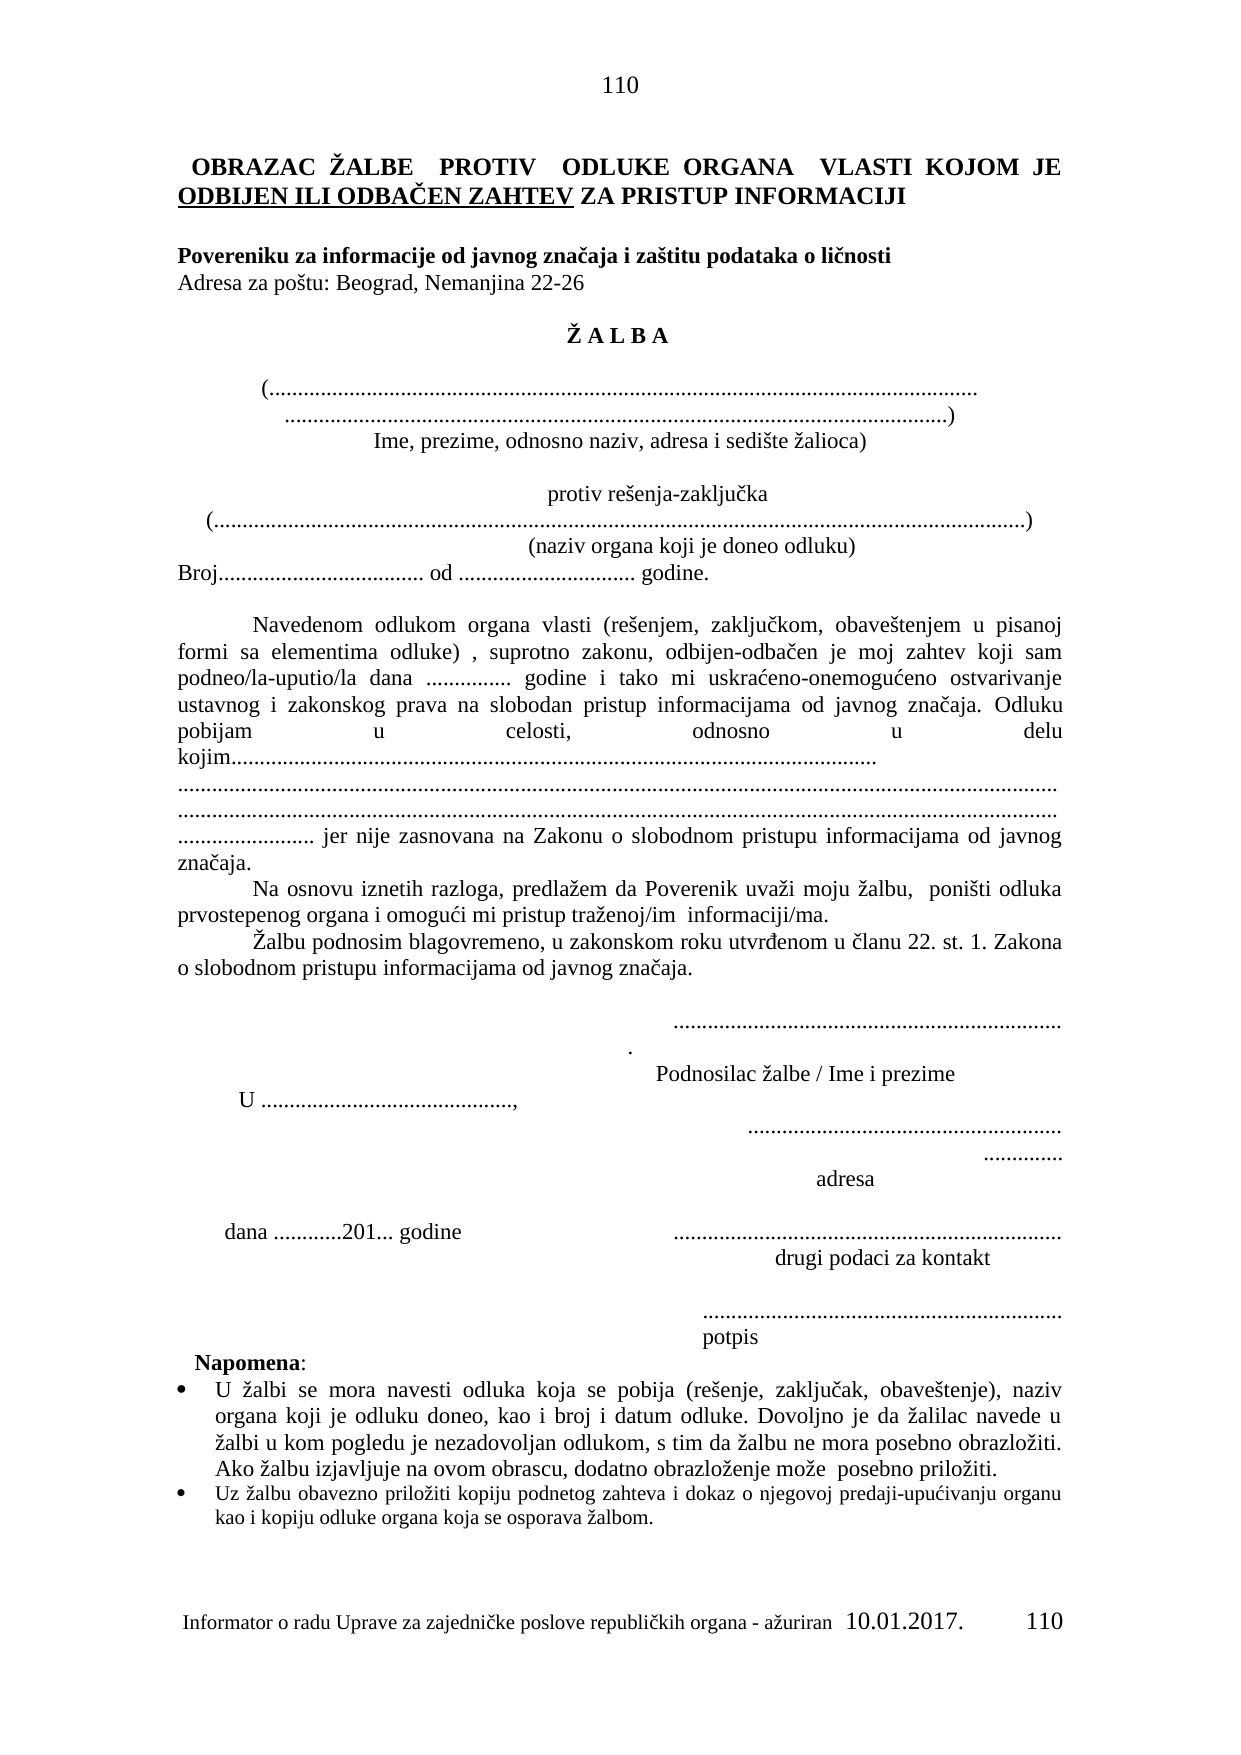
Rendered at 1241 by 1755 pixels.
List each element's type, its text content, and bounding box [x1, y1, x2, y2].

text Na osnovu iznetih razloga, predlažem da Poverenik uvaži moju žalbu, poništi odluka prvostepenog organa i omogući mi pristup traženoj/im informaciji/ma. [177, 875, 1063, 928]
text Podnosilac žalbe / Ime i prezime [627, 1059, 1063, 1086]
text dana ............201... godine .................................................................... [177, 1218, 1063, 1244]
text drugi podaci za kontakt [702, 1244, 1063, 1270]
text (............................................................................................................................ [177, 374, 1063, 401]
text Broj.................................... od ............................... godine. [177, 559, 1063, 585]
text (naziv organa koji je doneo odluku) [177, 532, 1063, 559]
text ..................................................................... [627, 1007, 1063, 1059]
text Povereniku za informacije od javnog značaja i zaštitu podataka o ličnosti [177, 243, 1063, 269]
text ............................................................... potpis [702, 1297, 1063, 1349]
text ............................................................................................................................................................................................................................................................................................................................................ jer nije zasnovana na Zakonu o slobodnom pristupu informacijama od javnog značaja. [177, 770, 1063, 875]
text Žalbu podnosim blagovremeno, u zakonskom roku utvrđenom u članu 22. st. 1. Zakona o slobodnom pristupu informacijama od javnog značaja. [177, 928, 1063, 981]
text Adresa za poštu: Beograd, Nemanjina 22-26 [177, 269, 1063, 295]
text Navedenom odlukom organa vlasti (rešenjem, zaklјučkom, obaveštenjem u pisanoj formi sa elementima odluke) , suprotno zakonu, odbijen-odbačen je moj zahtev koji sam podneo/la-uputio/la dana ............... godine i tako mi uskraćeno-onemogućeno ostvarivanje ustavnog i zakonskog prava na slobodan pristup informacijama od javnog značaja. Odluku pobijam u celosti, odnosno u delu kojim................................................................................................................. [177, 612, 1063, 770]
text Napomena: [177, 1349, 1063, 1376]
text adresa [177, 1165, 1063, 1191]
text ....................................................................................................................) [177, 401, 1063, 427]
text protiv rešenja-zaklјučka (..............................................................................................................................................) [177, 480, 1063, 532]
text Ž A L B A [177, 322, 1063, 348]
text U ............................................, ..................................................................... [177, 1086, 1063, 1165]
text Ime, prezime, odnosno naziv, adresa i sedište žalioca) [177, 427, 1063, 453]
list U žalbi se mora navesti odluka koja se pobija (rešenje, zaklјučak, obaveštenje), naziv organa koji je odluku doneo, kao i broj i datum odluke. Dovolјno je da žalilac navede u žalbi u kom pogledu je nezadovolјan odlukom, s tim da žalbu ne mora posebno obrazložiti. Ako žalbu izjavlјuje na ovom obrascu, dodatno obrazloženje može posebno priložiti. [177, 1376, 1063, 1481]
subtitle OBRAZAC ŽALBE PROTIV ODLUKE ORGANA VLASTI KOJOM JE ODBIJEN ILI ODBAČEN ZAHTEV ZA PRISTUP INFORMACIJI [177, 148, 1063, 210]
list Uz žalbu obavezno priložiti kopiju podnetog zahteva i dokaz o njegovoj predaji-upućivanju organu kao i kopiju odluke organa koja se osporava žalbom. [177, 1481, 1063, 1529]
